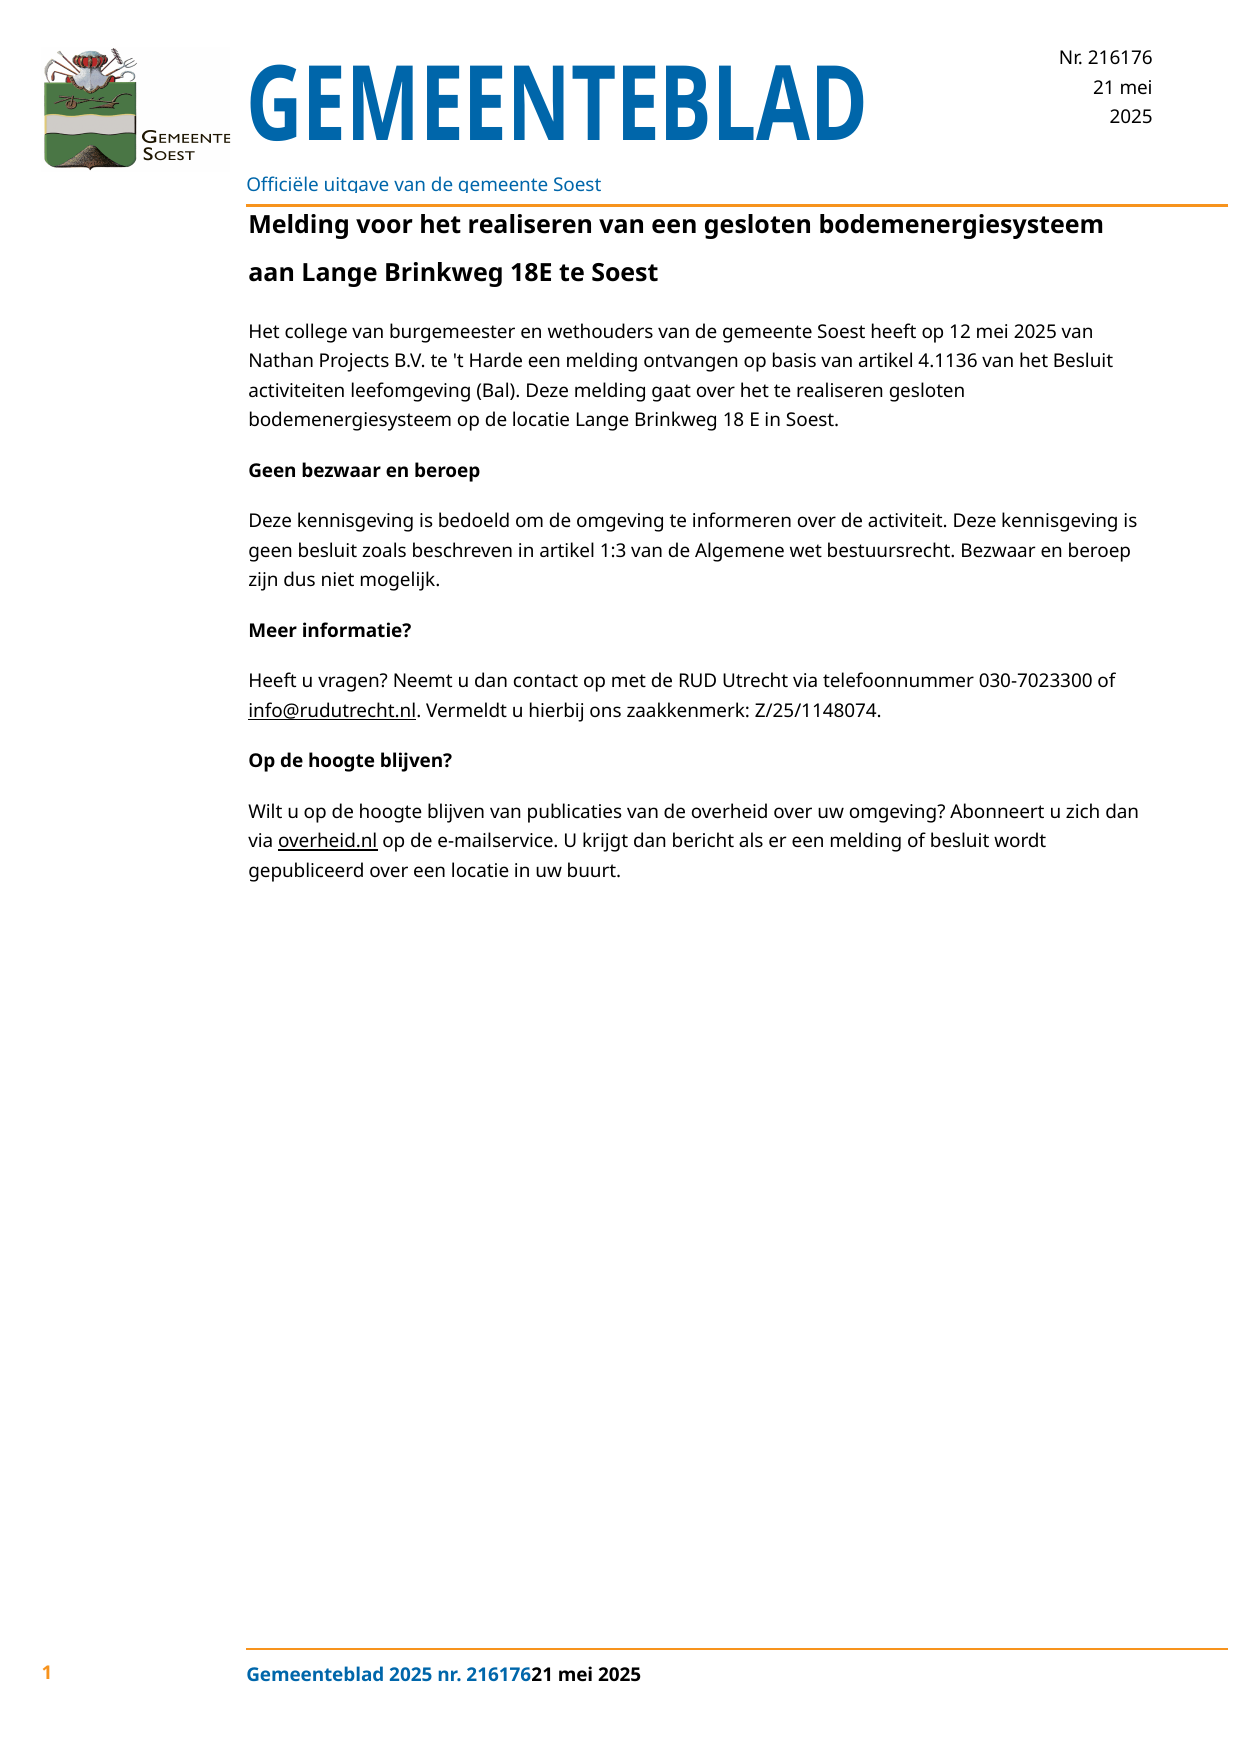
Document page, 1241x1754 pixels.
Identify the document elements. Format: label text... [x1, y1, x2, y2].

text Heeft u vragen? Neemt u dan contact op met de RUD Utrecht via telefoonnummer 030-7023300 of info@rudutrecht.nl. Vermeldt u hierbij ons zaakkenmerk: Z/25/1148074. [248, 667, 1152, 723]
text Op de hoogte blijven? [248, 747, 1152, 773]
picture [41, 47, 231, 172]
text Melding voor het realiseren van een gesloten bodemenergiesysteem aan Lange Brinkweg 18E te Soest [248, 207, 1152, 288]
text Meer informatie? [248, 617, 1152, 643]
text Deze kennisgeving is bedoeld om de omgeving te informeren over de activiteit. Deze kennisgeving is geen besluit zoals beschreven in artikel 1:3 van de Algemene wet bestuursrecht. Bezwaar en beroep zijn dus niet mogelijk. [248, 507, 1152, 592]
text Het college van burgemeester en wethouders van de gemeente Soest heeft op 12 mei 2025 van Nathan Projects B.V. te 't Harde een melding ontvangen op basis van artikel 4.1136 van het Besluit activiteiten leefomgeving (Bal). Deze melding gaat over het te realiseren gesloten bodemenergiesysteem op de locatie Lange Brinkweg 18 E in Soest. [248, 318, 1152, 432]
text Wilt u op de hoogte blijven van publicaties van de overheid over uw omgeving? Abonneert u zich dan via overheid.nl op de e-mailservice. U krijgt dan bericht als er een melding of besluit wordt gepubliceerd over een locatie in uw buurt. [248, 798, 1152, 883]
text Geen bezwaar en beroep [248, 457, 1152, 483]
